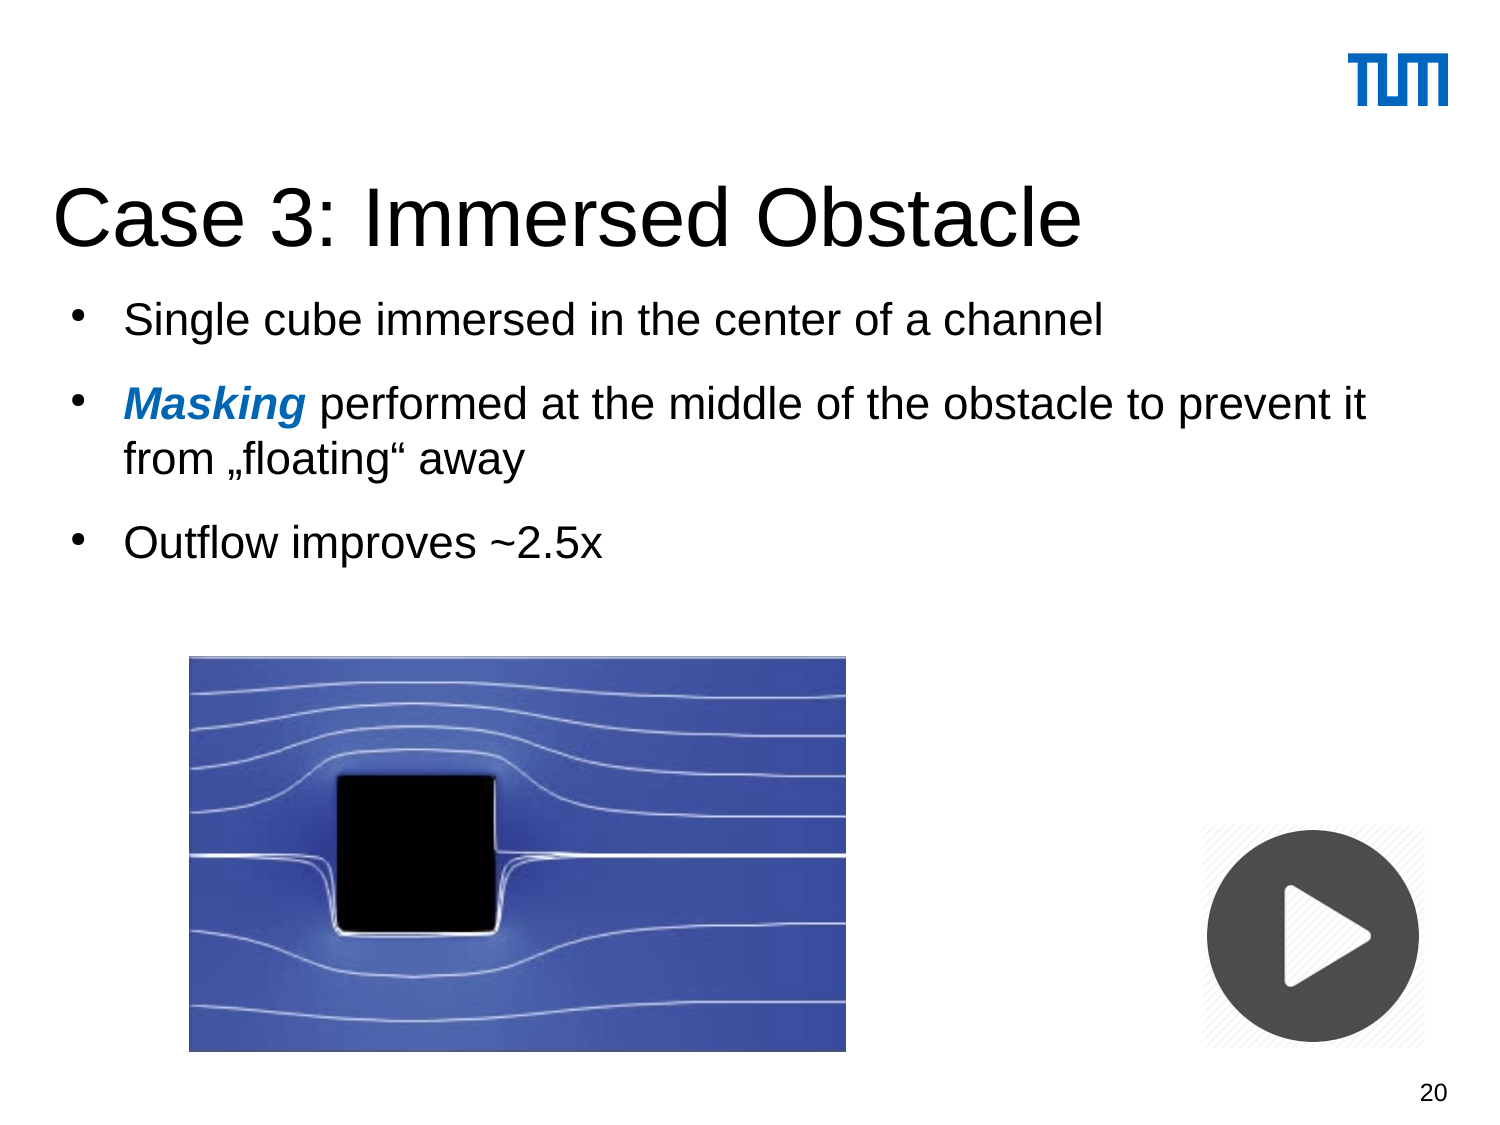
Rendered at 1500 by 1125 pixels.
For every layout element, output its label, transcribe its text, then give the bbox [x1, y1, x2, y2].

list Single cube immersed in the center of a channel Masking performed at the middle of the obstacle to prevent it from „floating“ away Outflow improves ~2.5x [52, 289, 1449, 1061]
picture [189, 656, 846, 1052]
title Case 3: Immersed Obstacle [52, 163, 1449, 231]
slide_number [1111, 1061, 1448, 1122]
